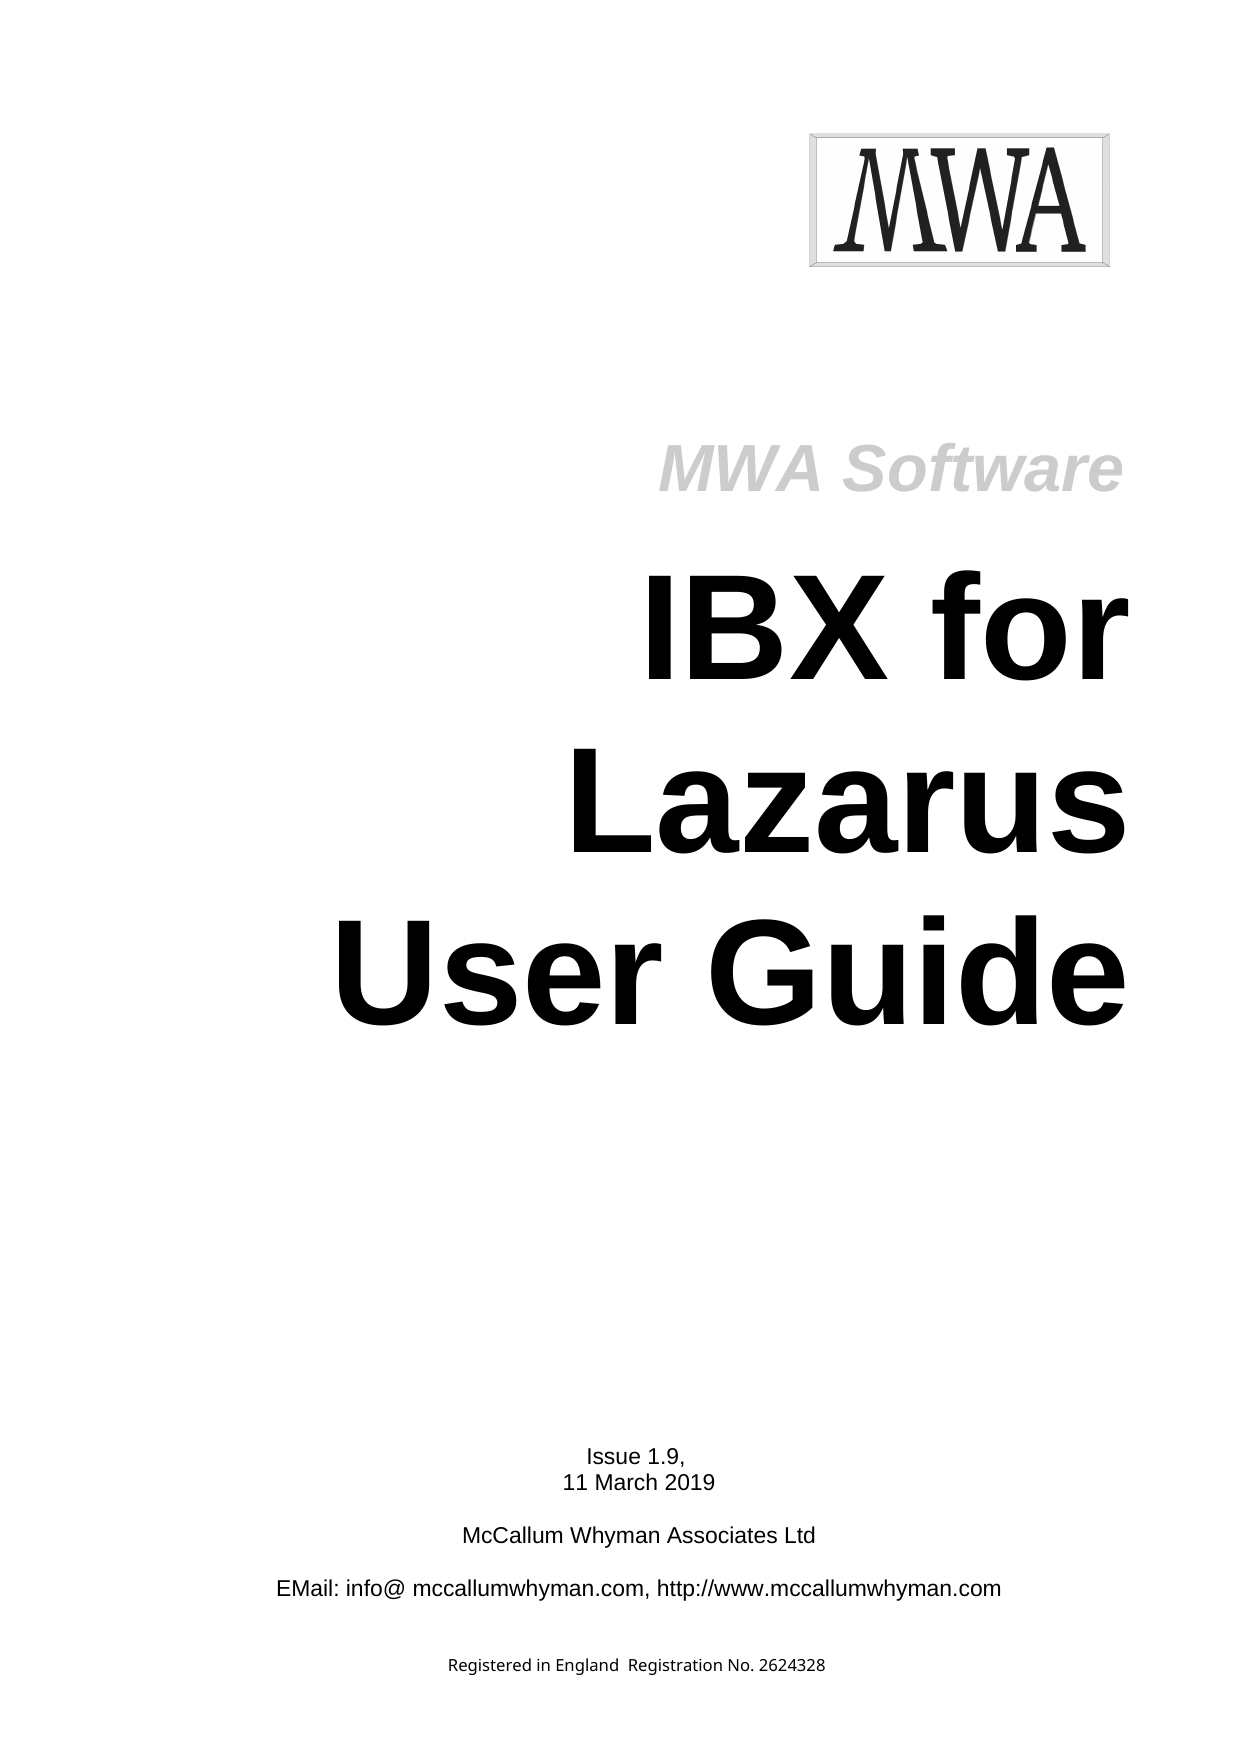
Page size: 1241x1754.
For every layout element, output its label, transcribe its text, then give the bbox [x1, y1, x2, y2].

text McCallum Whyman Associates Ltd [150, 1522, 1128, 1548]
text IBX for Lazarus User Guide [155, 505, 1131, 1056]
text MWA Software [230, 429, 1131, 505]
text Issue 1.9, [150, 1443, 1128, 1469]
text EMail: info@ mccallumwhyman.com, http://www.mccallumwhyman.com [150, 1574, 1128, 1601]
text 11 March 2019 [150, 1469, 1128, 1496]
